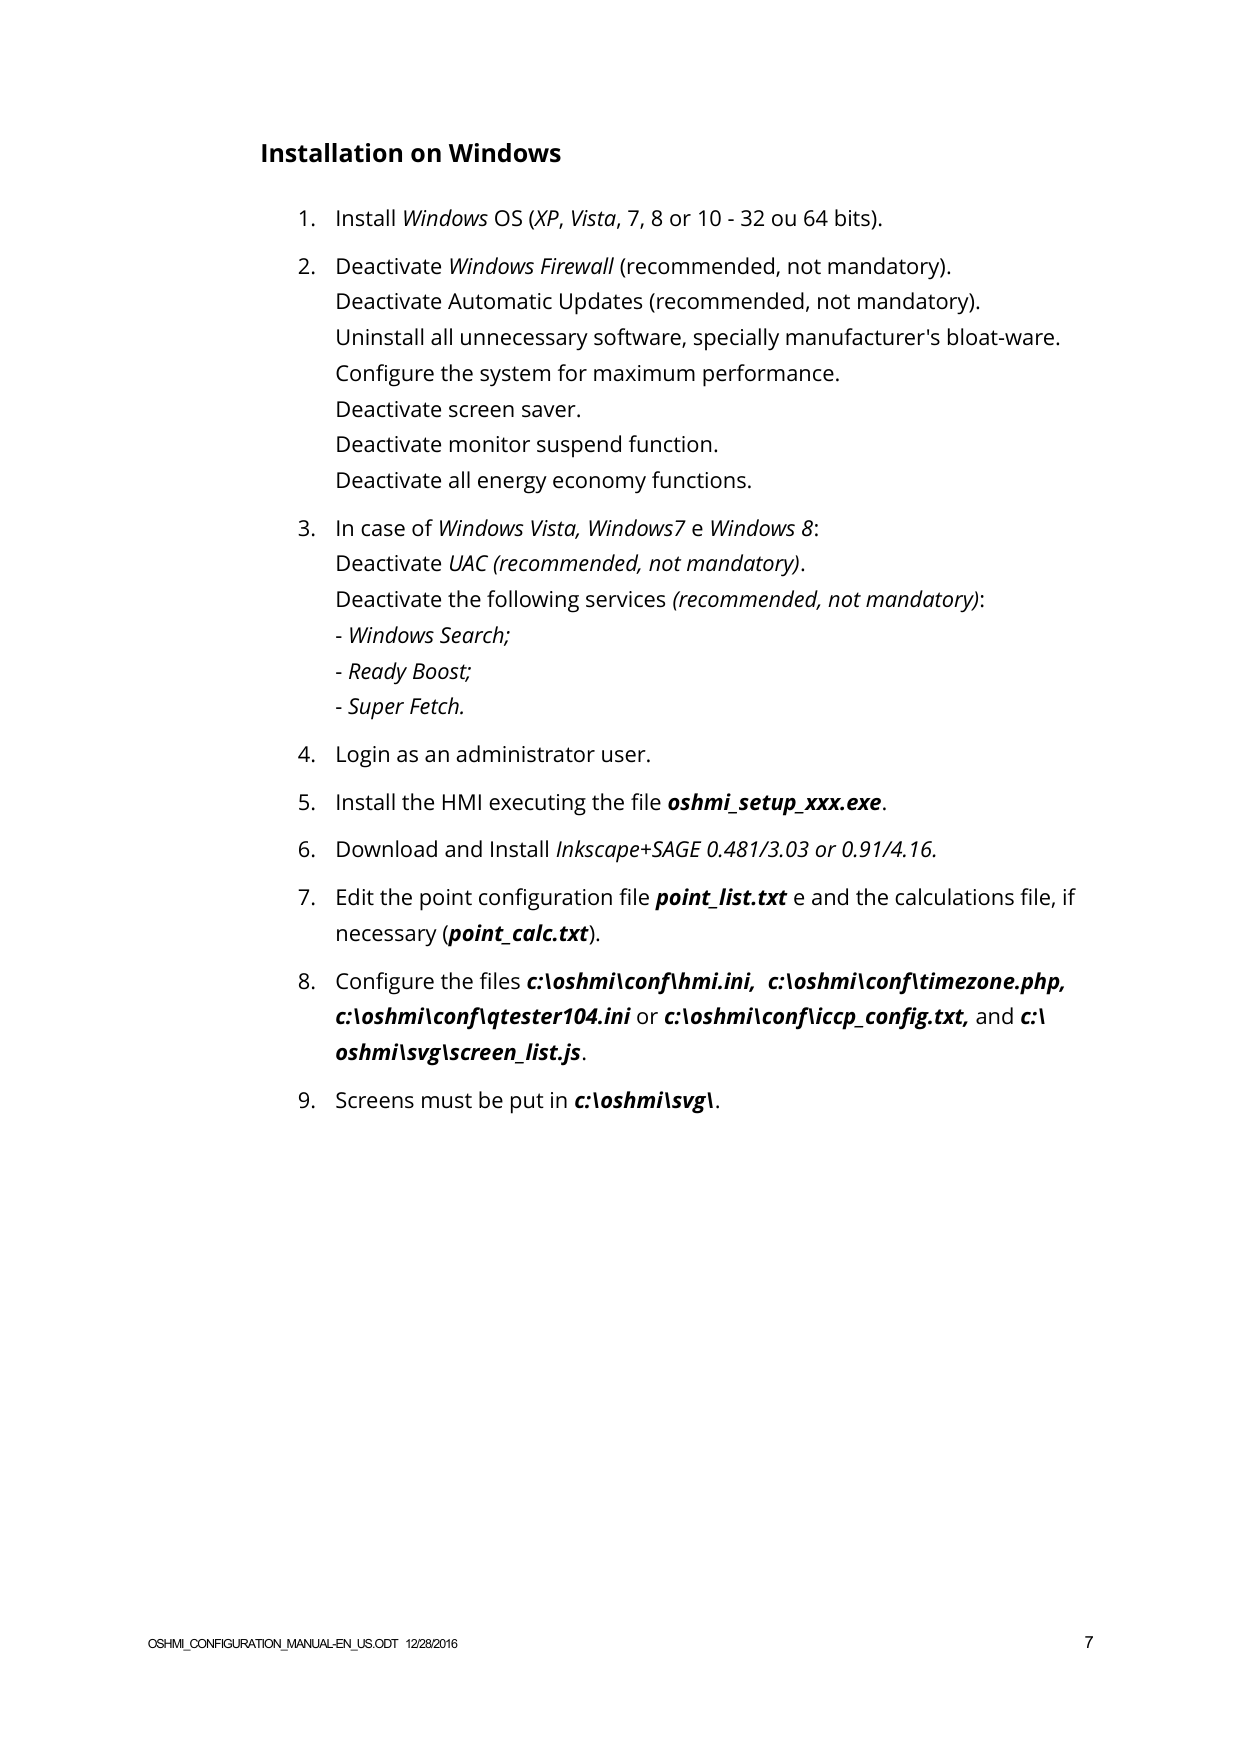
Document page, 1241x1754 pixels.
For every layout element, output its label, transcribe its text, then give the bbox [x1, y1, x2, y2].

list Install the HMI executing the file oshmi_setup_xxx.exe. [298, 787, 1093, 817]
list Edit the point configuration file point_list.txt e and the calculations file, if necessary (point_calc.txt). [298, 882, 1093, 948]
list Deactivate Windows Firewall (recommended, not mandatory). Deactivate Automatic Updates (recommended, not mandatory). Uninstall all unnecessary software, specially manufacturer's bloat-ware. Configure the system for maximum performance. Deactivate screen saver. Deactivate monitor suspend function. Deactivate all energy economy functions. [298, 251, 1093, 495]
list Install Windows OS (XP, Vista, 7, 8 or 10 - 32 ou 64 bits). [298, 203, 1093, 233]
list Download and Install Inkscape+SAGE 0.481/3.03 or 0.91/4.16. [298, 834, 1093, 864]
list Screens must be put in c:\oshmi\svg\. [298, 1085, 1093, 1114]
list Configure the files c:\oshmi\conf\hmi.ini, c:\oshmi\conf\timezone.php, c:\oshmi\conf\qtester104.ini or c:\oshmi\conf\iccp_config.txt, and c:\oshmi\svg\screen_list.js. [298, 966, 1093, 1067]
list Login as an administrator user. [298, 739, 1093, 769]
list In case of Windows Vista, Windows7 e Windows 8: Deactivate UAC (recommended, not mandatory). Deactivate the following services (recommended, not mandatory): - Windows Search; - Ready Boost; - Super Fetch. [298, 513, 1093, 721]
subtitle Installation on Windows [260, 136, 1093, 170]
